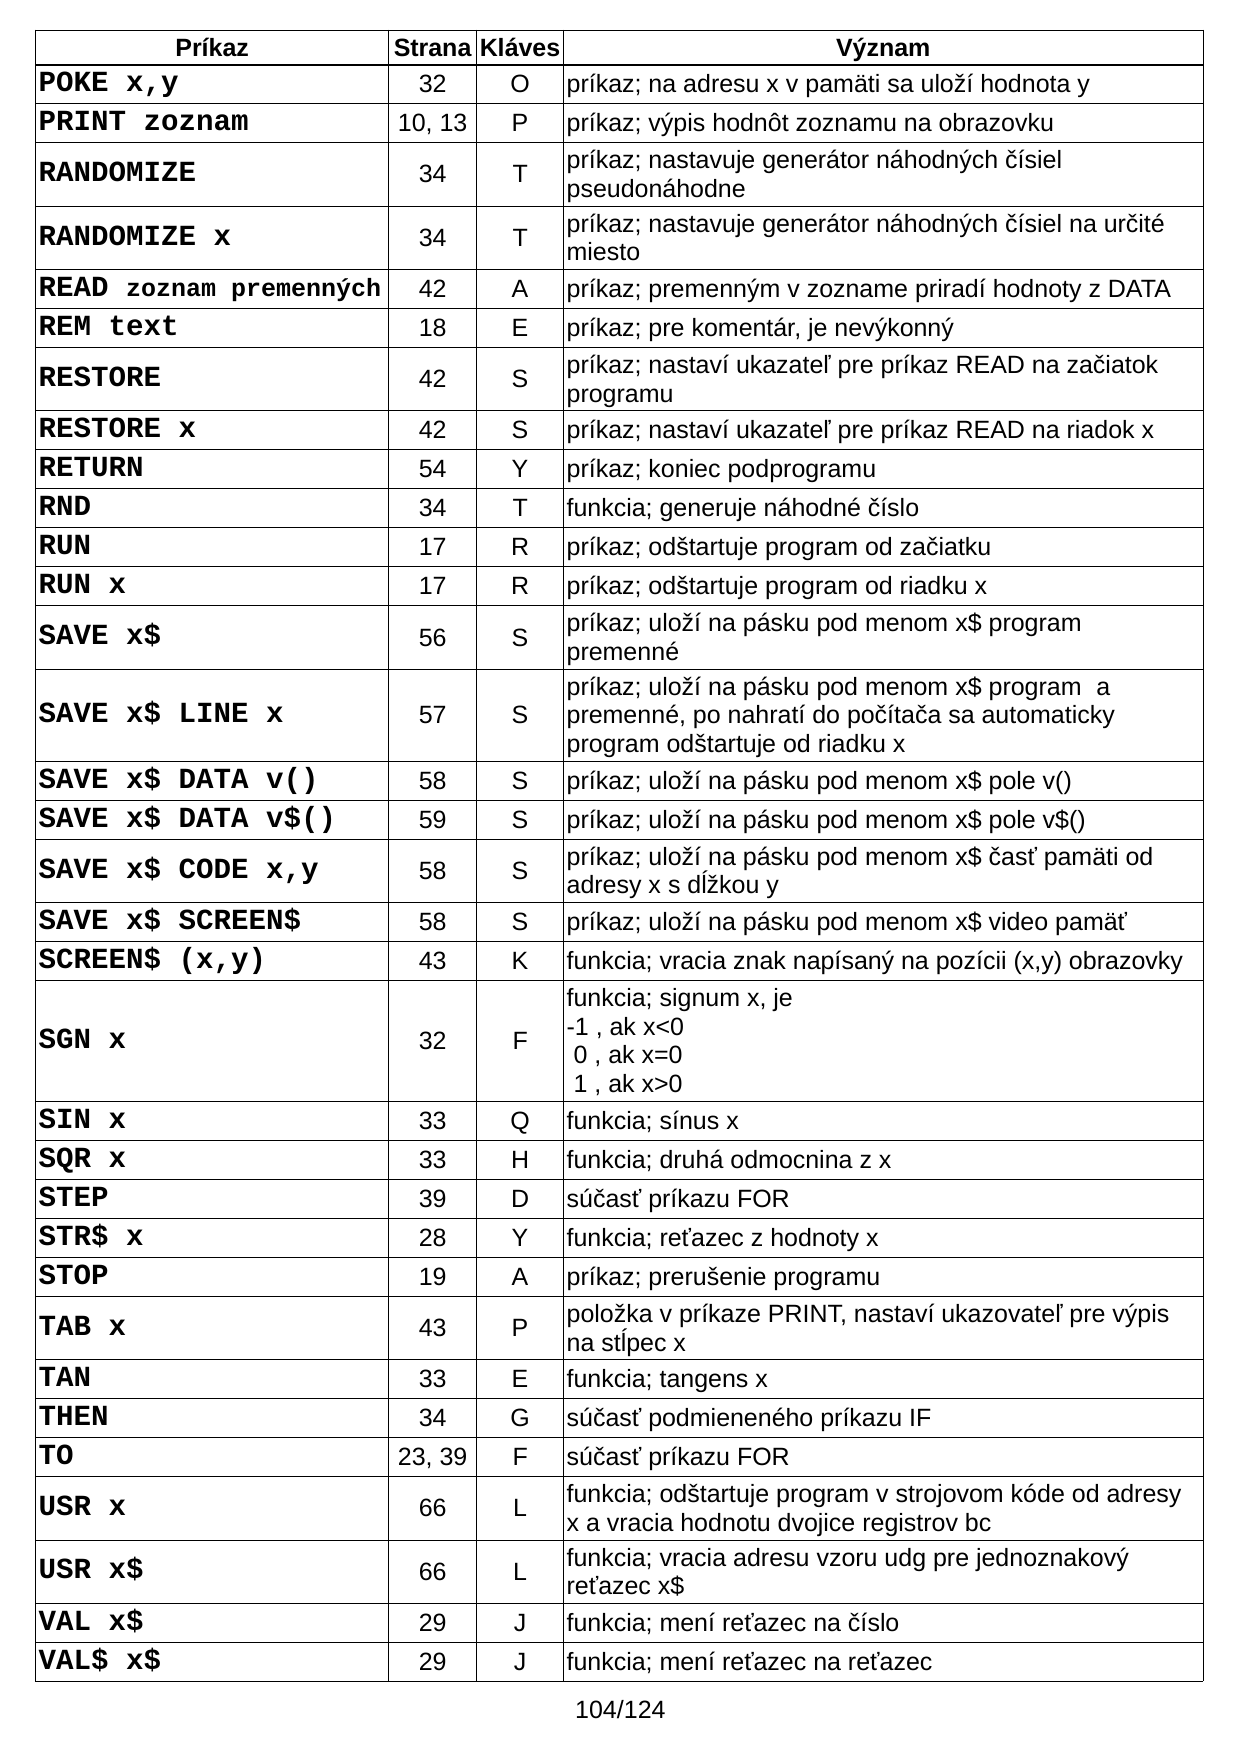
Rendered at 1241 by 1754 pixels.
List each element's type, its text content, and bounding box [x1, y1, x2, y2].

table_cell T [477, 207, 563, 269]
table_cell Y [477, 450, 563, 488]
table_cell 42 [389, 348, 476, 410]
table_cell PRINT zoznam [36, 104, 388, 142]
table_cell príkaz; uloží na pásku pod menom x$ pole v() [564, 762, 1203, 800]
table_header Príkaz [36, 31, 388, 64]
table_cell funkcia; odštartuje program v strojovom kóde od adresy x a vracia hodnotu dvojice registrov bc [564, 1477, 1203, 1539]
table_cell R [477, 528, 563, 566]
table_cell SAVE x$ [36, 606, 388, 668]
table_cell príkaz; nastaví ukazateľ pre príkaz READ na začiatok programu [564, 348, 1203, 410]
table_cell S [477, 840, 563, 902]
table_cell príkaz; uloží na pásku pod menom x$ video pamäť [564, 903, 1203, 941]
table_cell RESTORE [36, 348, 388, 410]
table_header Význam [564, 31, 1203, 64]
table_cell príkaz; prerušenie programu [564, 1258, 1203, 1296]
table_cell 34 [389, 489, 476, 527]
table_cell príkaz; nastaví ukazateľ pre príkaz READ na riadok x [564, 411, 1203, 449]
table_cell S [477, 762, 563, 800]
table_cell príkaz; nastavuje generátor náhodných čísiel pseudonáhodne [564, 143, 1203, 206]
table_cell 33 [389, 1102, 476, 1140]
table_cell 56 [389, 606, 476, 668]
table_cell 39 [389, 1180, 476, 1218]
table_cell T [477, 489, 563, 527]
table_cell 32 [389, 66, 476, 103]
table_cell REM text [36, 309, 388, 347]
table_cell RUN x [36, 567, 388, 605]
table_cell L [477, 1541, 563, 1603]
table_cell K [477, 942, 563, 980]
table_cell 34 [389, 143, 476, 206]
table_cell SAVE x$ LINE x [36, 670, 388, 761]
table_cell príkaz; nastavuje generátor náhodných čísiel na určité miesto [564, 207, 1203, 269]
table_cell 32 [389, 981, 476, 1101]
table_cell príkaz; uloží na pásku pod menom x$ program a premenné, po nahratí do počítača sa automaticky program odštartuje od riadku x [564, 670, 1203, 761]
table_cell RANDOMIZE x [36, 207, 388, 269]
table_cell SAVE x$ SCREEN$ [36, 903, 388, 941]
table_cell G [477, 1399, 563, 1437]
table_cell 57 [389, 670, 476, 761]
table_cell S [477, 606, 563, 668]
table_cell 42 [389, 411, 476, 449]
table_cell 66 [389, 1541, 476, 1603]
table_cell 17 [389, 567, 476, 605]
table_cell S [477, 670, 563, 761]
table_cell súčasť príkazu FOR [564, 1438, 1203, 1476]
table_cell 42 [389, 270, 476, 308]
table_cell TAN [36, 1360, 388, 1398]
table_cell STR$ x [36, 1219, 388, 1257]
table_cell 43 [389, 942, 476, 980]
table_cell O [477, 66, 563, 103]
table_cell Q [477, 1102, 563, 1140]
table_cell STEP [36, 1180, 388, 1218]
table_cell READ zoznam premenných [36, 270, 388, 308]
table_cell funkcia; vracia znak napísaný na pozícii (x,y) obrazovky [564, 942, 1203, 980]
table_cell funkcia; vracia adresu vzoru udg pre jednoznakový reťazec x$ [564, 1541, 1203, 1603]
table_cell TAB x [36, 1297, 388, 1359]
table_cell funkcia; druhá odmocnina z x [564, 1141, 1203, 1179]
table_cell 54 [389, 450, 476, 488]
table_cell funkcia; tangens x [564, 1360, 1203, 1398]
table_cell SQR x [36, 1141, 388, 1179]
table_cell RETURN [36, 450, 388, 488]
table_cell 19 [389, 1258, 476, 1296]
table_header Kláves [477, 31, 563, 64]
table_cell RUN [36, 528, 388, 566]
table_cell 18 [389, 309, 476, 347]
table_cell R [477, 567, 563, 605]
table_cell príkaz; premenným v zozname priradí hodnoty z DATA [564, 270, 1203, 308]
table_cell funkcia; reťazec z hodnoty x [564, 1219, 1203, 1257]
table_cell 43 [389, 1297, 476, 1359]
table_cell 34 [389, 207, 476, 269]
table_cell P [477, 104, 563, 142]
table_cell J [477, 1604, 563, 1642]
table_cell SIN x [36, 1102, 388, 1140]
table_cell 66 [389, 1477, 476, 1539]
table_cell 59 [389, 801, 476, 839]
table_cell USR x$ [36, 1541, 388, 1603]
table_cell príkaz; uloží na pásku pod menom x$ časť pamäti od adresy x s dĺžkou y [564, 840, 1203, 902]
table_cell P [477, 1297, 563, 1359]
table_cell S [477, 903, 563, 941]
table_cell 23, 39 [389, 1438, 476, 1476]
table_cell Y [477, 1219, 563, 1257]
table_cell S [477, 801, 563, 839]
table_cell E [477, 1360, 563, 1398]
table_cell 28 [389, 1219, 476, 1257]
table_cell 17 [389, 528, 476, 566]
table_cell súčasť príkazu FOR [564, 1180, 1203, 1218]
table_cell E [477, 309, 563, 347]
table_cell 58 [389, 903, 476, 941]
table_cell S [477, 348, 563, 410]
table_cell POKE x,y [36, 66, 388, 103]
table_cell RND [36, 489, 388, 527]
table_cell 33 [389, 1141, 476, 1179]
table_cell príkaz; uloží na pásku pod menom x$ pole v$() [564, 801, 1203, 839]
table_cell funkcia; sínus x [564, 1102, 1203, 1140]
table_cell T [477, 143, 563, 206]
table_cell TO [36, 1438, 388, 1476]
table_cell príkaz; odštartuje program od začiatku [564, 528, 1203, 566]
table_cell 10, 13 [389, 104, 476, 142]
table_cell SCREEN$ (x,y) [36, 942, 388, 980]
table_cell RESTORE x [36, 411, 388, 449]
table_cell THEN [36, 1399, 388, 1437]
table_cell J [477, 1643, 563, 1681]
table_cell RANDOMIZE [36, 143, 388, 206]
table_cell 29 [389, 1643, 476, 1681]
table_cell L [477, 1477, 563, 1539]
table_cell príkaz; na adresu x v pamäti sa uloží hodnota y [564, 66, 1203, 103]
table_cell 34 [389, 1399, 476, 1437]
table_cell D [477, 1180, 563, 1218]
table_cell SAVE x$ CODE x,y [36, 840, 388, 902]
table_cell príkaz; výpis hodnôt zoznamu na obrazovku [564, 104, 1203, 142]
table_cell 58 [389, 840, 476, 902]
table_cell 33 [389, 1360, 476, 1398]
table_cell príkaz; uloží na pásku pod menom x$ program premenné [564, 606, 1203, 668]
table_cell 58 [389, 762, 476, 800]
table_cell F [477, 981, 563, 1101]
table_header Strana [389, 31, 476, 64]
table_cell funkcia; generuje náhodné číslo [564, 489, 1203, 527]
table_cell STOP [36, 1258, 388, 1296]
table_cell súčasť podmieneného príkazu IF [564, 1399, 1203, 1437]
table_cell A [477, 1258, 563, 1296]
table_cell F [477, 1438, 563, 1476]
table_cell funkcia; mení reťazec na číslo [564, 1604, 1203, 1642]
table_cell USR x [36, 1477, 388, 1539]
table_cell VAL x$ [36, 1604, 388, 1642]
table_cell príkaz; koniec podprogramu [564, 450, 1203, 488]
table_cell SAVE x$ DATA v() [36, 762, 388, 800]
table_cell položka v príkaze PRINT, nastaví ukazovateľ pre výpis na stĺpec x [564, 1297, 1203, 1359]
table_cell SAVE x$ DATA v$() [36, 801, 388, 839]
table_cell VAL$ x$ [36, 1643, 388, 1681]
table_cell príkaz; pre komentár, je nevýkonný [564, 309, 1203, 347]
table_cell SGN x [36, 981, 388, 1101]
table_cell príkaz; odštartuje program od riadku x [564, 567, 1203, 605]
table_cell funkcia; mení reťazec na reťazec [564, 1643, 1203, 1681]
table_cell funkcia; signum x, je -1 , ak x<0 0 , ak x=0 1 , ak x>0 [564, 981, 1203, 1101]
table_cell S [477, 411, 563, 449]
table_cell A [477, 270, 563, 308]
table_cell 29 [389, 1604, 476, 1642]
table_cell H [477, 1141, 563, 1179]
